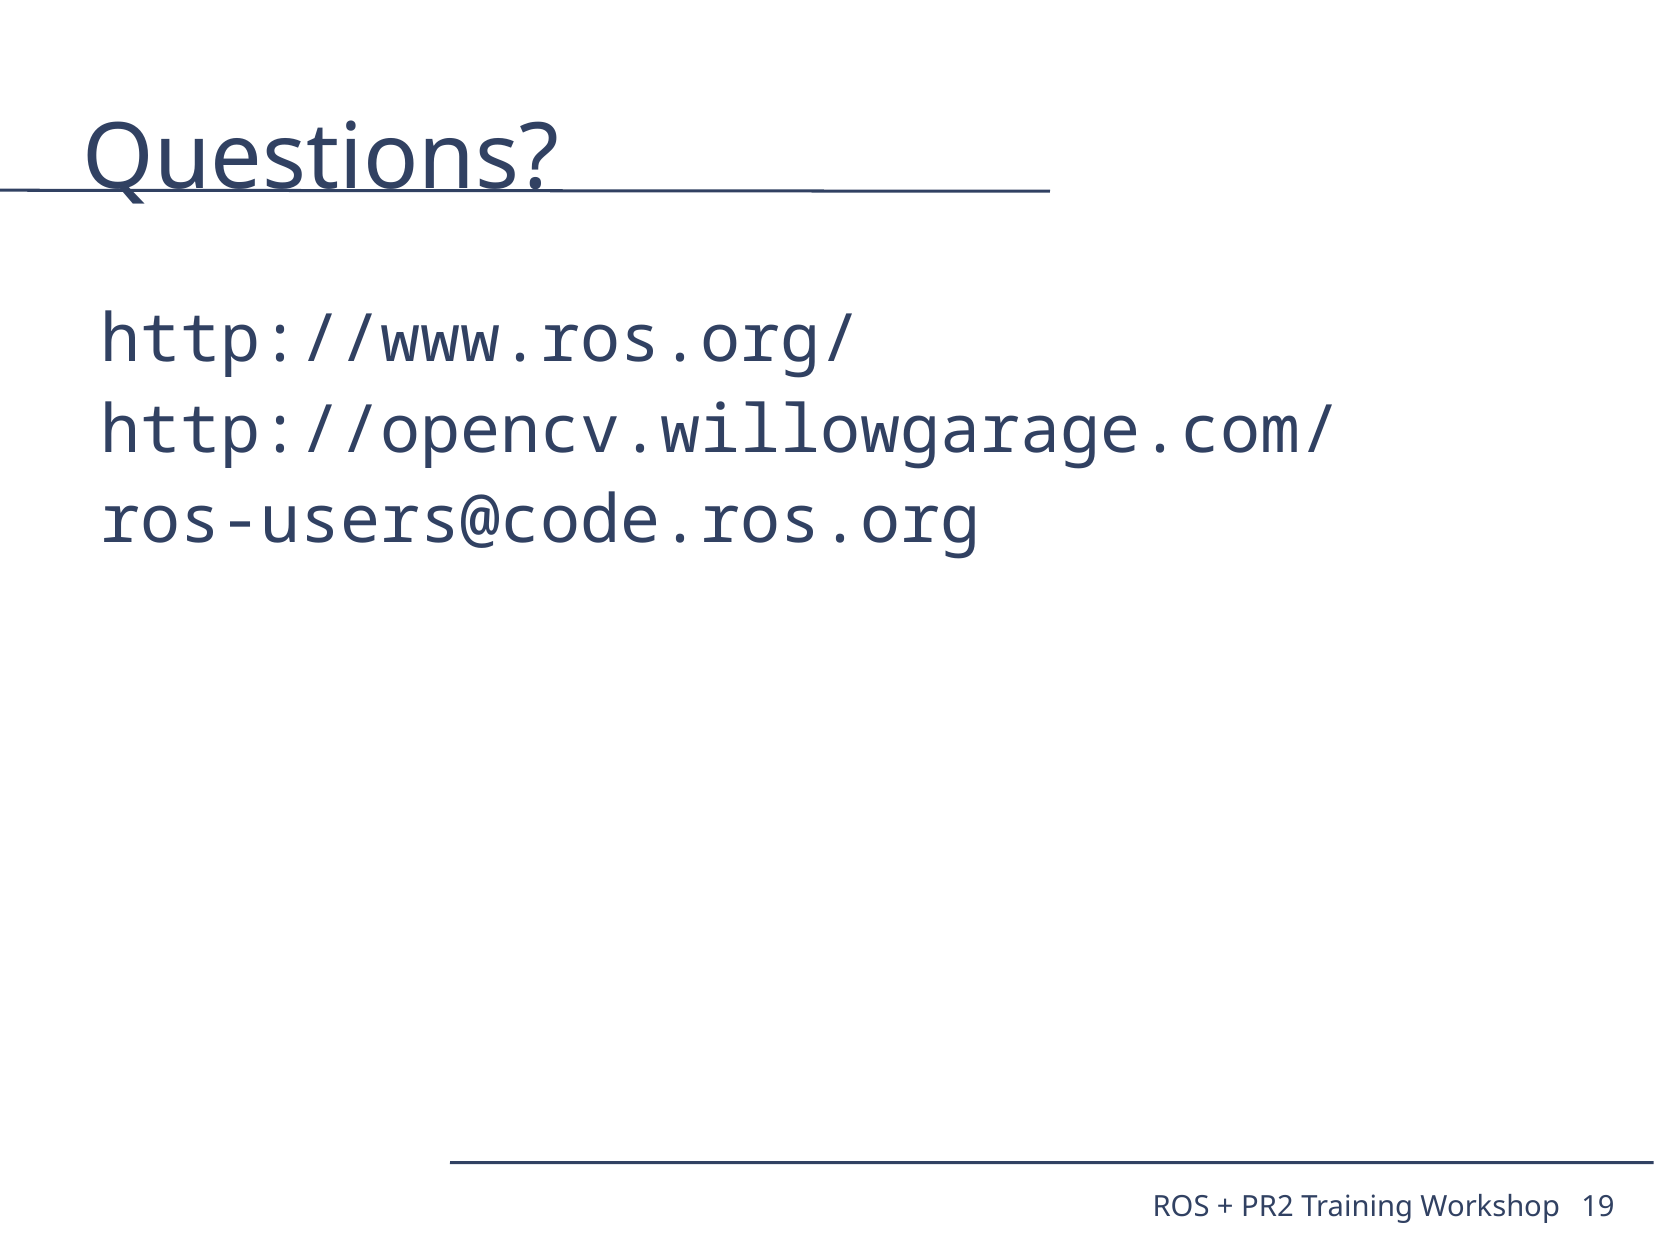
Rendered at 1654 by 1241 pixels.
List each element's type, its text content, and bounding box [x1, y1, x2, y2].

title Questions? [82, 56, 1571, 250]
list http://www.ros.org/ http://opencv.willowgarage.com/ ros-users@code.ros.org [82, 290, 1571, 1109]
